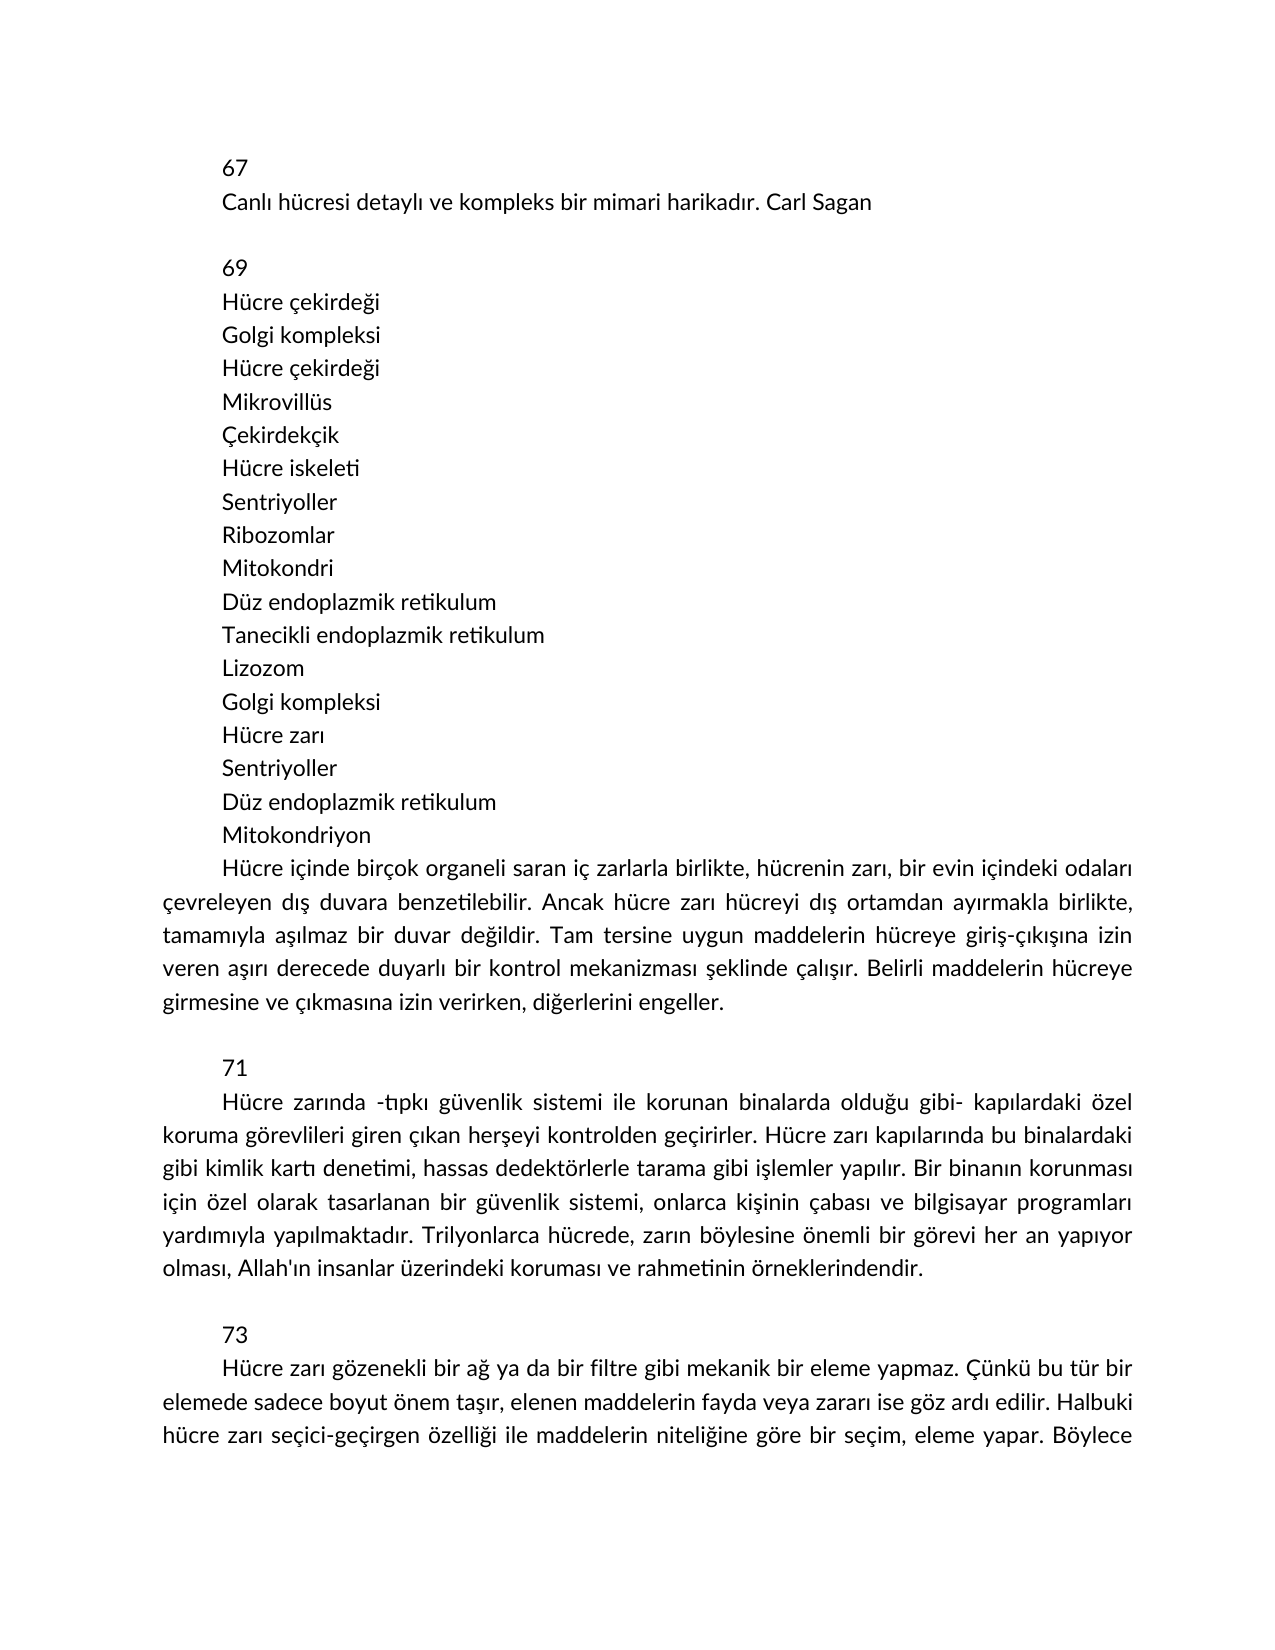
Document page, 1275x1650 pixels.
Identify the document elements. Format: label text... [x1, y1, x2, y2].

text Mikrovillüs [162, 383, 1134, 417]
text Sentriyoller [162, 483, 1134, 517]
text Golgi kompleksi [162, 317, 1134, 350]
text Hücre zarı gözenekli bir ağ ya da bir filtre gibi mekanik bir eleme yapmaz. Çünkü bu tür bir elemede sadece boyut önem taşır, elenen maddelerin fayda veya zararı ise göz ardı edilir. Halbuki hücre zarı seçici-geçirgen özelliği ile maddelerin niteliğine göre bir seçim, eleme yapar. Böylece [162, 1350, 1134, 1450]
text Çekirdekçik [162, 417, 1134, 450]
text Tanecikli endoplazmik retikulum [162, 617, 1134, 650]
text Sentriyoller [162, 750, 1134, 783]
text Canlı hücresi detaylı ve kompleks bir mimari harikadır. Carl Sagan [162, 183, 1134, 217]
text Hücre zarı [162, 717, 1134, 750]
text 73 [162, 1317, 1134, 1350]
text 67 [162, 150, 1134, 183]
text Düz endoplazmik retikulum [162, 783, 1134, 817]
text Hücre çekirdeği [162, 350, 1134, 383]
text 69 [162, 250, 1134, 283]
text Hücre çekirdeği [162, 283, 1134, 317]
text Mitokondriyon [162, 817, 1134, 850]
text Hücre iskeleti [162, 450, 1134, 483]
text Lizozom [162, 650, 1134, 683]
text Hücre zarında -tıpkı güvenlik sistemi ile korunan binalarda olduğu gibi- kapılardaki özel koruma görevlileri giren çıkan herşeyi kontrolden geçirirler. Hücre zarı kapılarında bu binalardaki gibi kimlik kartı denetimi, hassas dedektörlerle tarama gibi işlemler yapılır. Bir binanın korunması için özel olarak tasarlanan bir güvenlik sistemi, onlarca kişinin çabası ve bilgisayar programları yardımıyla yapılmaktadır. Trilyonlarca hücrede, zarın böylesine önemli bir görevi her an yapıyor olması, Allah'ın insanlar üzerindeki koruması ve rahmetinin örneklerindendir. [162, 1083, 1134, 1283]
text 71 [162, 1050, 1134, 1083]
text Düz endoplazmik retikulum [162, 583, 1134, 617]
text Mitokondri [162, 550, 1134, 583]
text Ribozomlar [162, 517, 1134, 550]
text Hücre içinde birçok organeli saran iç zarlarla birlikte, hücrenin zarı, bir evin içindeki odaları çevreleyen dış duvara benzetilebilir. Ancak hücre zarı hücreyi dış ortamdan ayırmakla birlikte, tamamıyla aşılmaz bir duvar değildir. Tam tersine uygun maddelerin hücreye giriş-çıkışına izin veren aşırı derecede duyarlı bir kontrol mekanizması şeklinde çalışır. Belirli maddelerin hücreye girmesine ve çıkmasına izin verirken, diğerlerini engeller. [162, 850, 1134, 1017]
text Golgi kompleksi [162, 683, 1134, 717]
